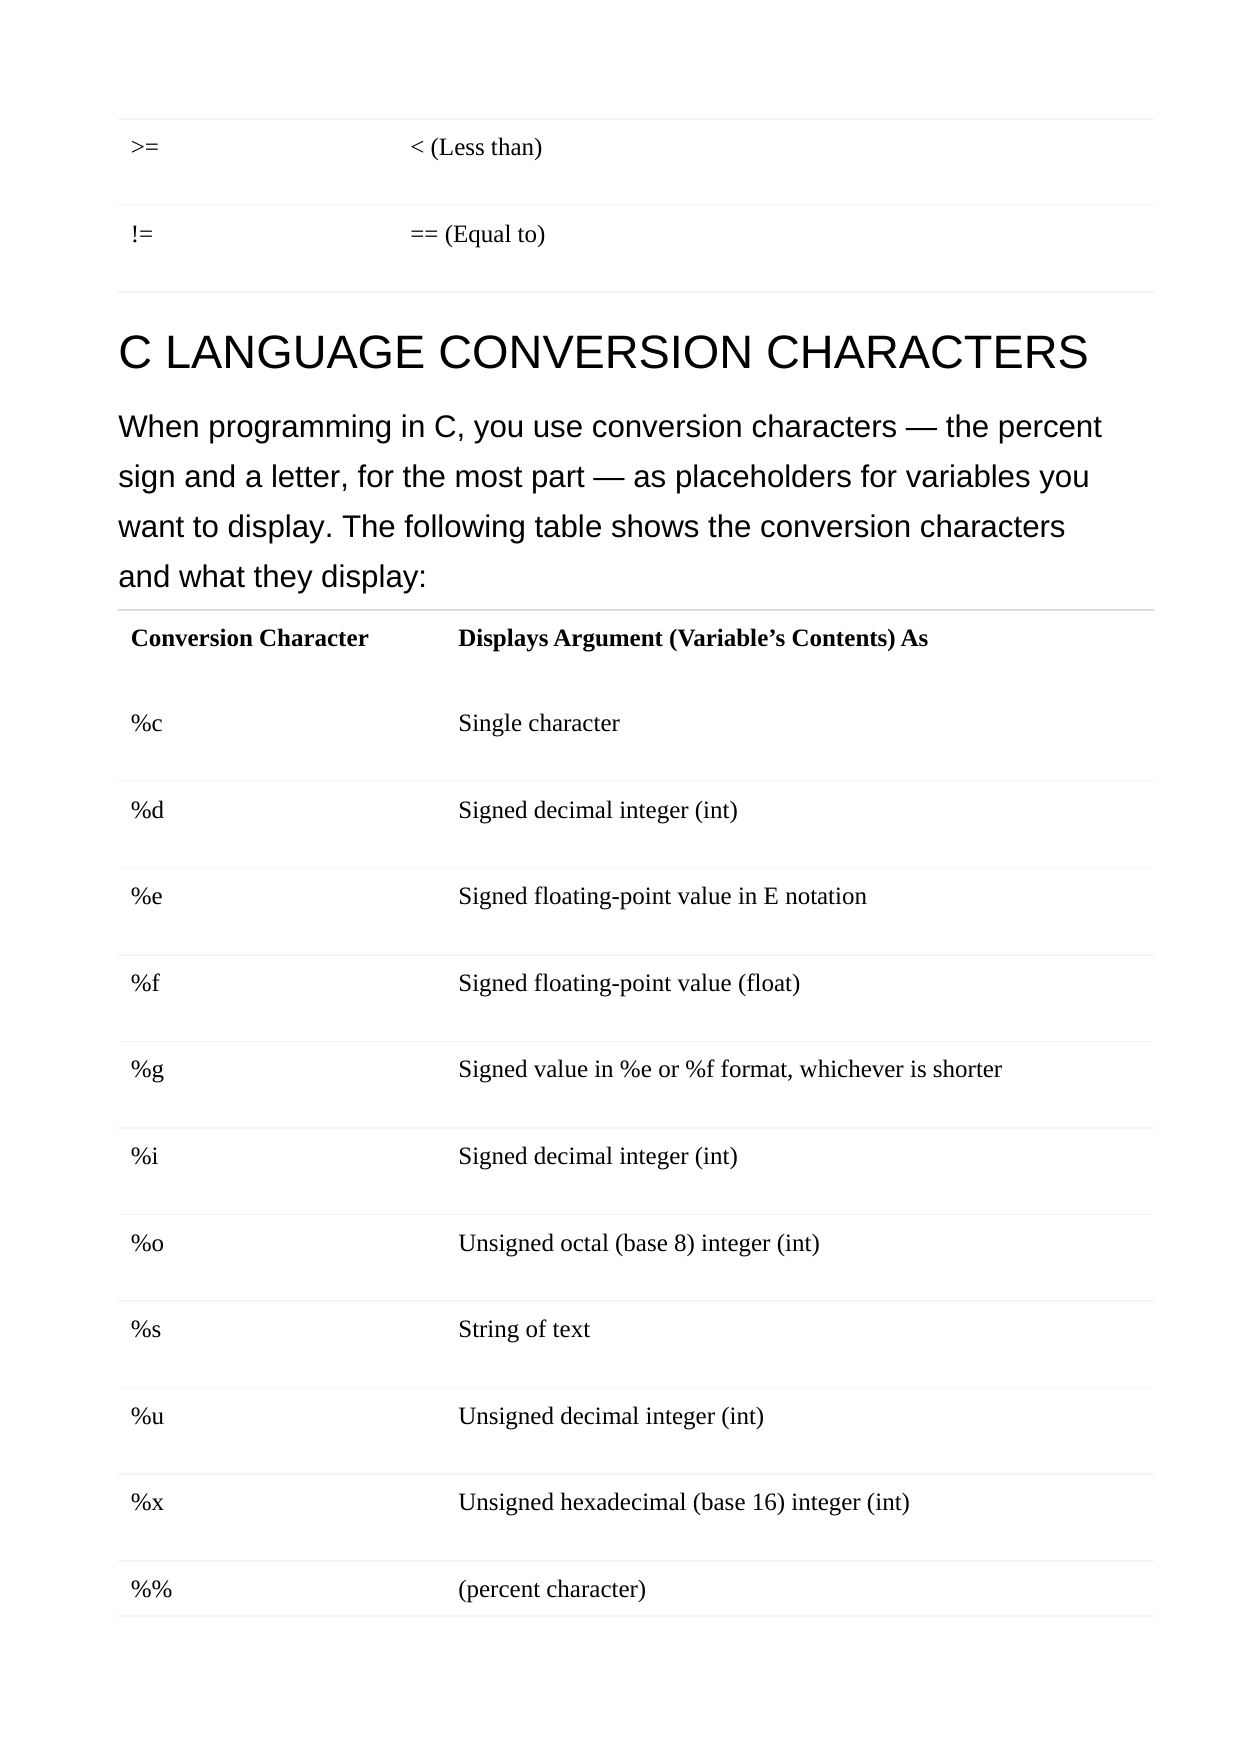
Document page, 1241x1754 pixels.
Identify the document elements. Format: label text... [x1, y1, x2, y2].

table_cell Signed decimal integer (int) [446, 782, 1154, 867]
table_cell %i [118, 1129, 446, 1214]
table_cell Signed decimal integer (int) [446, 1129, 1154, 1214]
table_cell %x [118, 1475, 446, 1560]
table_header Displays Argument (Variable’s Contents) As [446, 611, 1154, 696]
table_cell < (Less than) [398, 120, 1154, 205]
table_cell %f [118, 956, 446, 1041]
table_cell Signed floating-point value in E notation [446, 869, 1154, 954]
table_cell %d [118, 782, 446, 867]
table_cell Unsigned octal (base 8) integer (int) [446, 1215, 1154, 1300]
table_cell %s [118, 1302, 446, 1387]
table_cell Single character [446, 696, 1154, 781]
table_cell %o [118, 1215, 446, 1300]
subtitle C LANGUAGE CONVERSION CHARACTERS [118, 324, 1122, 378]
table_cell Signed value in %e or %f format, whichever is shorter [446, 1042, 1154, 1127]
table_header Conversion Character [118, 611, 446, 696]
table_cell >= [118, 120, 398, 205]
table_cell %c [118, 696, 446, 781]
table_cell String of text [446, 1302, 1154, 1387]
table_cell != [118, 206, 398, 291]
table_cell %u [118, 1388, 446, 1473]
text When programming in C, you use conversion characters — the percent sign and a letter, for the most part — as placeholders for variables you want to display. The following table shows the conversion characters and what they display: [118, 394, 1122, 594]
table_cell %% [118, 1562, 446, 1615]
table_cell %e [118, 869, 446, 954]
table_cell (percent character) [446, 1562, 1154, 1615]
table_cell %g [118, 1042, 446, 1127]
table_cell == (Equal to) [398, 206, 1154, 291]
table_cell Signed floating-point value (float) [446, 956, 1154, 1041]
table_cell Unsigned decimal integer (int) [446, 1388, 1154, 1473]
table_cell Unsigned hexadecimal (base 16) integer (int) [446, 1475, 1154, 1560]
